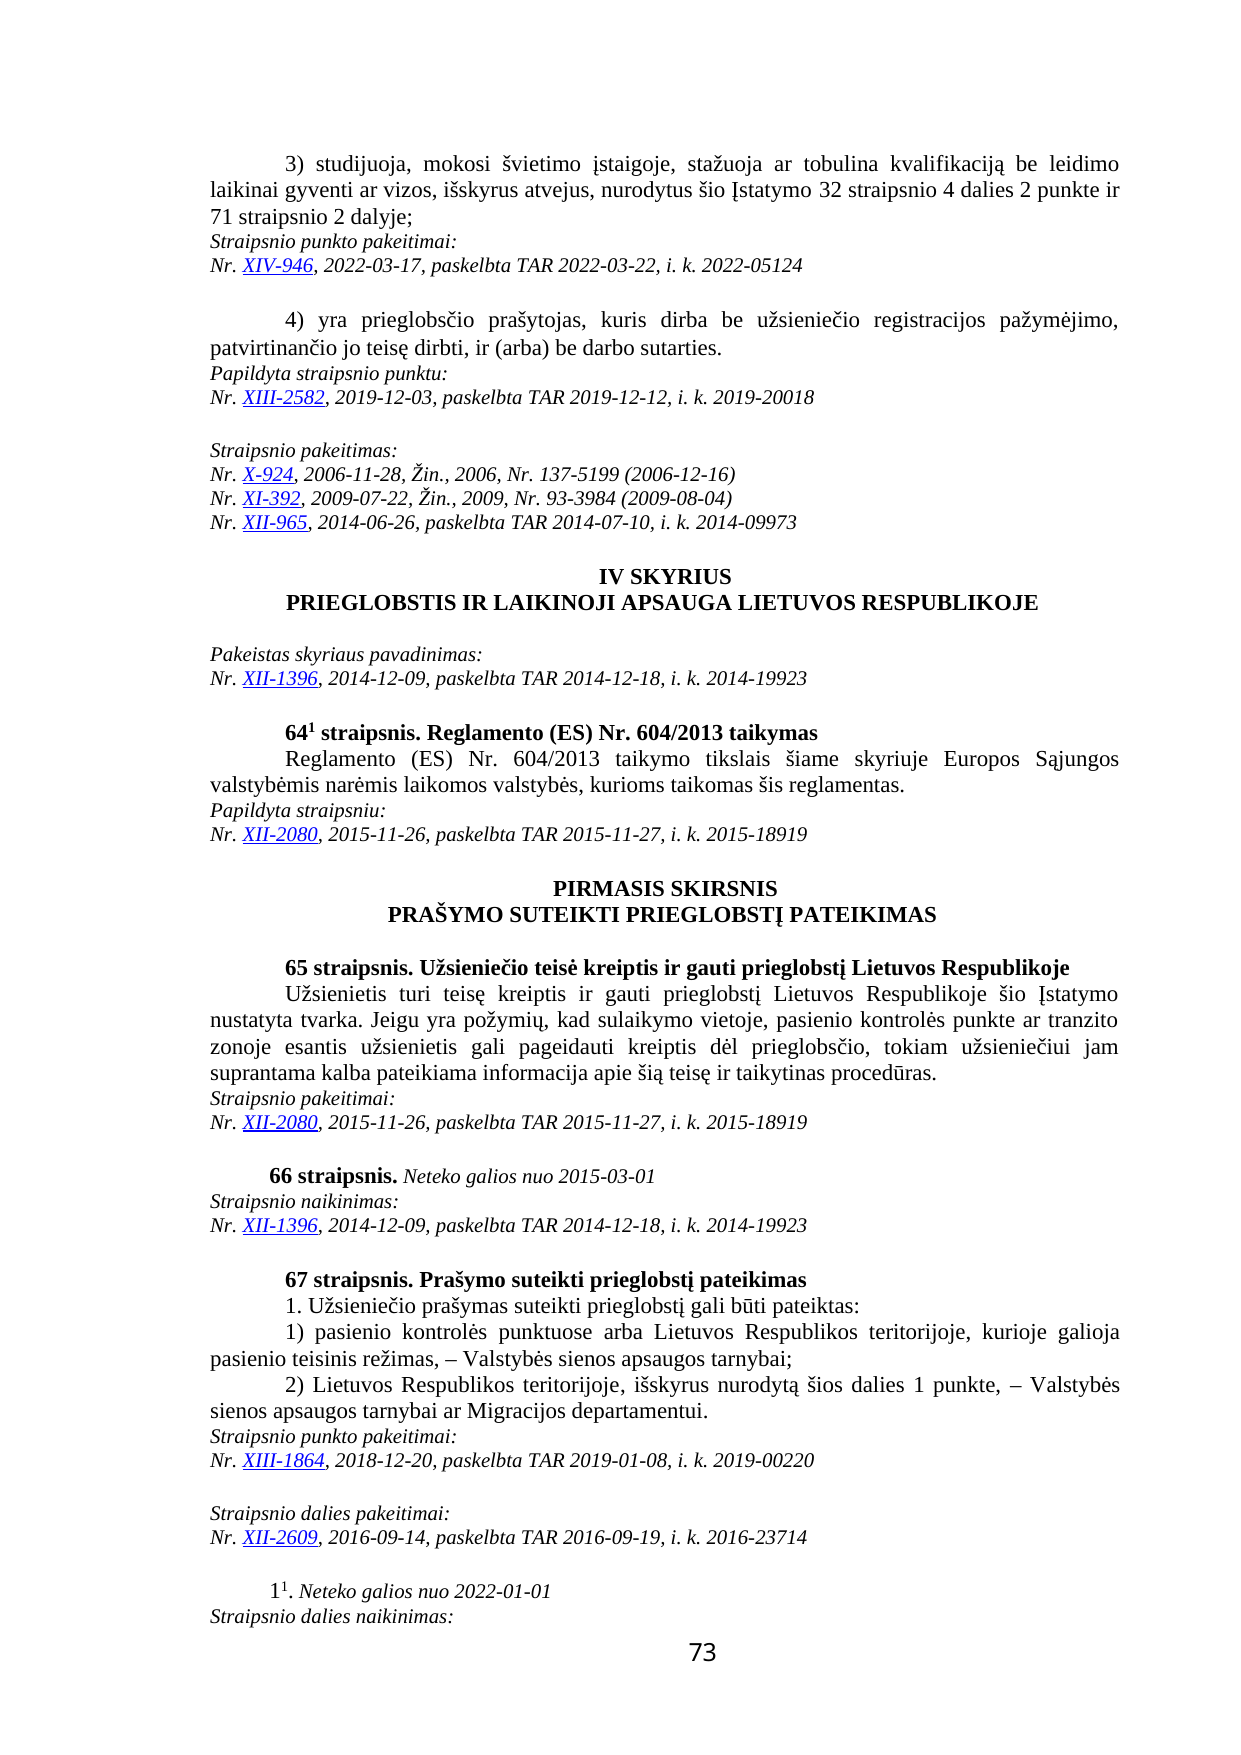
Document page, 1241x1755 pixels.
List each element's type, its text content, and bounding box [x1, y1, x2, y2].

text Nr. XIII-2582, 2019-12-03, paskelbta TAR 2019-12-12, i. k. 2019-20018 [210, 385, 1120, 409]
text Nr. XI-392, 2009-07-22, Žin., 2009, Nr. 93-3984 (2009-08-04) [210, 486, 1120, 510]
text 67 straipsnis. Prašymo suteikti prieglobstį pateikimas [210, 1266, 1120, 1292]
text Nr. XII-2080, 2015-11-26, paskelbta TAR 2015-11-27, i. k. 2015-18919 [210, 1110, 1120, 1134]
text 1) pasienio kontrolės punktuose arba Lietuvos Respublikos teritorijoje, kurioje galioja pasienio teisinis režimas, – Valstybės sienos apsaugos tarnybai; [210, 1318, 1120, 1371]
text Pakeistas skyriaus pavadinimas: [210, 642, 1120, 666]
text PIRMASIS SKIRSNIS [210, 875, 1120, 901]
text Nr. XII-1396, 2014-12-09, paskelbta TAR 2014-12-18, i. k. 2014-19923 [210, 666, 1120, 690]
text Nr. XII-1396, 2014-12-09, paskelbta TAR 2014-12-18, i. k. 2014-19923 [210, 1213, 1120, 1237]
text Straipsnio naikinimas: [210, 1189, 1120, 1213]
text 66 straipsnis. Neteko galios nuo 2015-03-01 [210, 1162, 1120, 1189]
text 641 straipsnis. Reglamento (ES) Nr. 604/2013 taikymas [210, 719, 1120, 745]
text Reglamento (ES) Nr. 604/2013 taikymo tikslais šiame skyriuje Europos Sąjungos valstybėmis narėmis laikomos valstybės, kurioms taikomas šis reglamentas. [210, 745, 1120, 798]
text 2) Lietuvos Respublikos teritorijoje, išskyrus nurodytą šios dalies 1 punkte, – Valstybės sienos apsaugos tarnybai ar Migracijos departamentui. [210, 1371, 1120, 1424]
text IV SKYRIUS [210, 563, 1120, 589]
text Nr. XIII-1864, 2018-12-20, paskelbta TAR 2019-01-08, i. k. 2019-00220 [210, 1448, 1120, 1472]
text PRIEGLOBSTIS IR LAIKINOJI APSAUGA LIETUVOS RESPUBLIKOJE [210, 589, 1120, 616]
text Papildyta straipsniu: [210, 798, 1120, 822]
text 3) studijuoja, mokosi švietimo įstaigoje, stažuoja ar tobulina kvalifikaciją be leidimo laikinai gyventi ar vizos, išskyrus atvejus, nurodytus šio Įstatymo 32 straipsnio 4 dalies 2 punkte ir 71 straipsnio 2 dalyje; [210, 150, 1120, 229]
text Nr. XII-2080, 2015-11-26, paskelbta TAR 2015-11-27, i. k. 2015-18919 [210, 822, 1120, 846]
text 1. Užsieniečio prašymas suteikti prieglobstį gali būti pateiktas: [210, 1292, 1120, 1318]
text Užsienietis turi teisę kreiptis ir gauti prieglobstį Lietuvos Respublikoje šio Įstatymo nustatyta tvarka. Jeigu yra požymių, kad sulaikymo vietoje, pasienio kontrolės punkte ar tranzito zonoje esantis užsienietis gali pageidauti kreiptis dėl prieglobsčio, tokiam užsieniečiui jam suprantama kalba pateikiama informacija apie šią teisę ir taikytinas procedūras. [210, 980, 1120, 1086]
text Nr. X-924, 2006-11-28, Žin., 2006, Nr. 137-5199 (2006-12-16) [210, 462, 1120, 486]
text Straipsnio dalies naikinimas: [210, 1604, 1120, 1628]
text Straipsnio punkto pakeitimai: [210, 229, 1120, 253]
text Nr. XIV-946, 2022-03-17, paskelbta TAR 2022-03-22, i. k. 2022-05124 [210, 253, 1120, 277]
text Straipsnio pakeitimai: [210, 1086, 1120, 1110]
text 65 straipsnis. Užsieniečio teisė kreiptis ir gauti prieglobstį Lietuvos Respublikoje [210, 954, 1120, 980]
text Straipsnio punkto pakeitimai: [210, 1424, 1120, 1448]
text Straipsnio dalies pakeitimai: [210, 1501, 1120, 1525]
text 11. Neteko galios nuo 2022-01-01 [210, 1578, 1120, 1604]
text Straipsnio pakeitimas: [210, 438, 1120, 462]
text Nr. XII-2609, 2016-09-14, paskelbta TAR 2016-09-19, i. k. 2016-23714 [210, 1525, 1120, 1549]
text Nr. XII-965, 2014-06-26, paskelbta TAR 2014-07-10, i. k. 2014-09973 [210, 510, 1120, 534]
text PRAŠYMO SUTEIKTI PRIEGLOBSTĮ PATEIKIMAS [210, 901, 1120, 927]
text Papildyta straipsnio punktu: [210, 361, 1120, 385]
text 4) yra prieglobsčio prašytojas, kuris dirba be užsieniečio registracijos pažymėjimo, patvirtinančio jo teisę dirbti, ir (arba) be darbo sutarties. [210, 306, 1120, 361]
